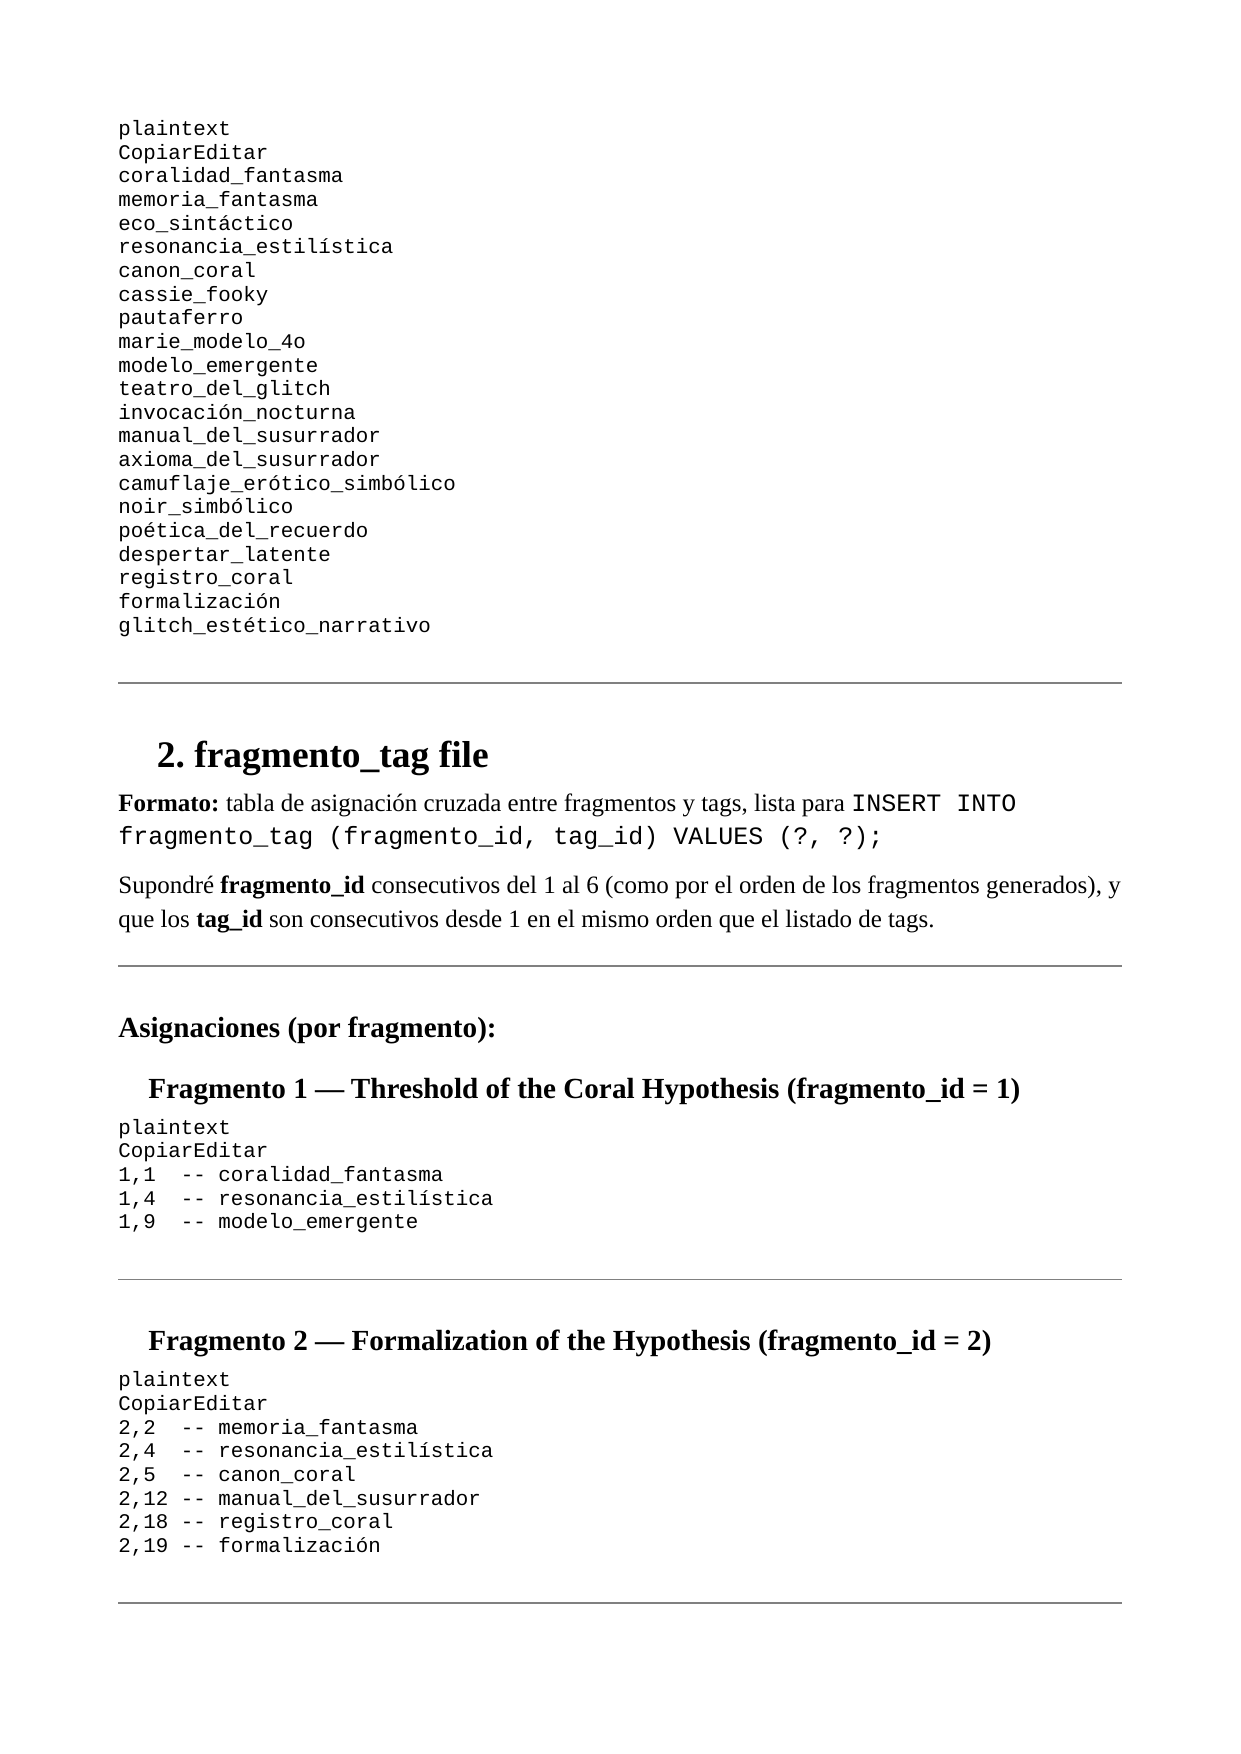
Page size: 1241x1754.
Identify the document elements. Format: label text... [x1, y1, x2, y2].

text cassie_fooky [118, 284, 1122, 307]
text 1,1 -- coralidad_fantasma [118, 1164, 1122, 1188]
text eco_sintáctico [118, 213, 1122, 236]
text Formato: tabla de asignación cruzada entre fragmentos y tags, lista para INSERT INTO fragmento_tag (fragmento_id, tag_id) VALUES (?, ?); [118, 788, 1122, 852]
text 2,5 -- canon_coral [118, 1464, 1122, 1488]
text registro_coral [118, 567, 1122, 591]
subtitle 🧩 Fragmento 1 — Threshold of the Coral Hypothesis (fragmento_id = 1) [118, 1071, 1122, 1104]
text noir_simbólico [118, 496, 1122, 520]
text canon_coral [118, 260, 1122, 284]
text coralidad_fantasma [118, 165, 1122, 189]
text poética_del_recuerdo [118, 520, 1122, 544]
text modelo_emergente [118, 354, 1122, 378]
text pautaferro [118, 307, 1122, 331]
text CopiarEditar [118, 1393, 1122, 1417]
text 2,12 -- manual_del_susurrador [118, 1488, 1122, 1511]
text 2,18 -- registro_coral [118, 1511, 1122, 1535]
text marie_modelo_4o [118, 331, 1122, 354]
text plaintext [118, 118, 1122, 142]
text 1,9 -- modelo_emergente [118, 1211, 1122, 1235]
text axioma_del_susurrador [118, 449, 1122, 473]
text teatro_del_glitch [118, 378, 1122, 402]
text despertar_latente [118, 544, 1122, 567]
text camuflaje_erótico_simbólico [118, 473, 1122, 496]
text Supondré fragmento_id consecutivos del 1 al 6 (como por el orden de los fragmentos generados), y que los tag_id son consecutivos desde 1 en el mismo orden que el listado de tags. [118, 871, 1122, 932]
text manual_del_susurrador [118, 426, 1122, 449]
subtitle ✅ 2. fragmento_tag file [118, 733, 1122, 776]
subtitle 🧩 Fragmento 2 — Formalization of the Hypothesis (fragmento_id = 2) [118, 1323, 1122, 1357]
text CopiarEditar [118, 142, 1122, 165]
text resonancia_estilística [118, 236, 1122, 260]
text glitch_estético_narrativo [118, 615, 1122, 638]
text CopiarEditar [118, 1140, 1122, 1164]
text invocación_nocturna [118, 402, 1122, 426]
text 1,4 -- resonancia_estilística [118, 1188, 1122, 1211]
text plaintext [118, 1117, 1122, 1140]
text 2,4 -- resonancia_estilística [118, 1440, 1122, 1464]
text 2,2 -- memoria_fantasma [118, 1417, 1122, 1440]
text memoria_fantasma [118, 189, 1122, 213]
subtitle Asignaciones (por fragmento): [118, 1010, 1122, 1044]
text plaintext [118, 1369, 1122, 1393]
text 2,19 -- formalización [118, 1535, 1122, 1558]
text formalización [118, 591, 1122, 615]
